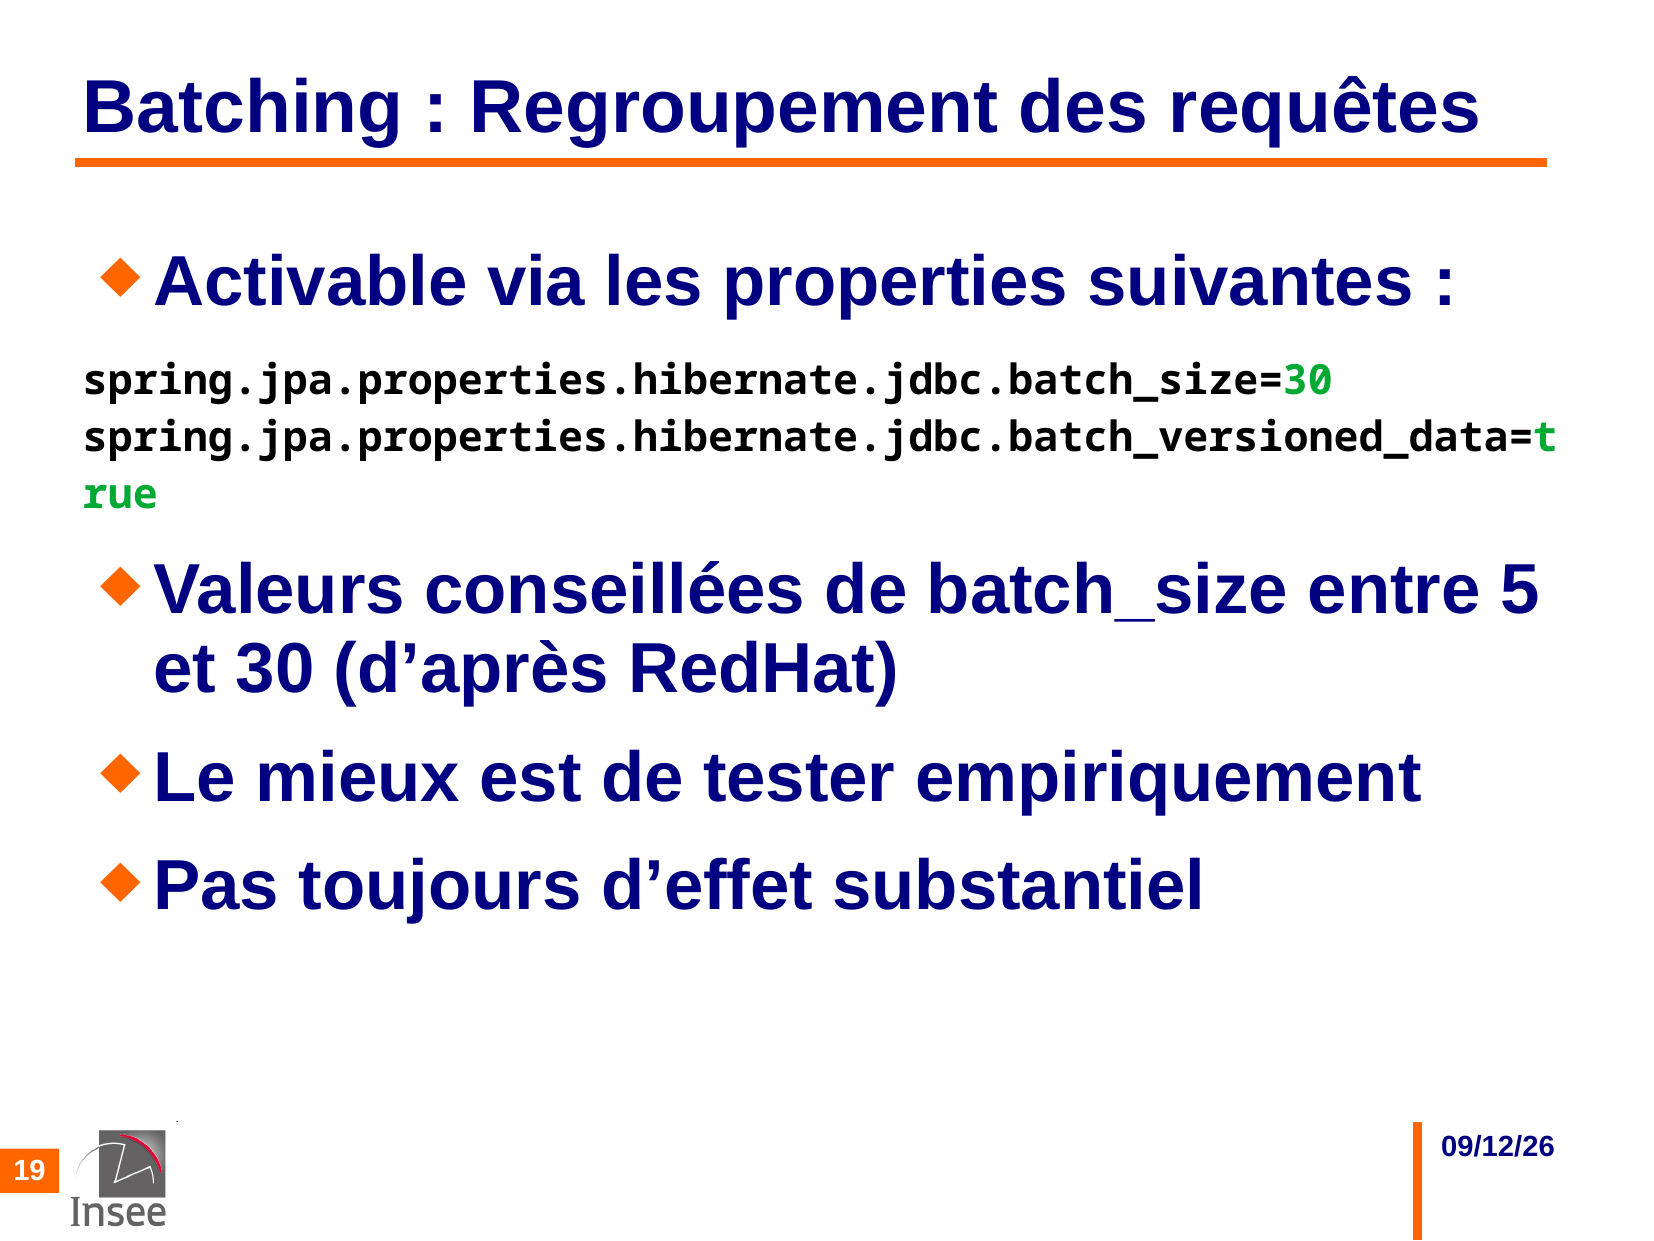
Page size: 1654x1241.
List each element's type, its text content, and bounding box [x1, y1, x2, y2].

picture [62, 1121, 178, 1241]
title Batching : Regroupement des requêtes [82, 49, 1619, 163]
list Activable via les properties suivantes : spring.jpa.properties.hibernate.jdbc.batch_size=30 spring.jpa.properties.hibernate.jdbc.batch_versioned_data=true Valeurs conseillées de batch_size entre 5 et 30 (d’après RedHat) Le mieux est de tester empiriquement Pas toujours d’effet substantiel [82, 136, 1571, 1087]
